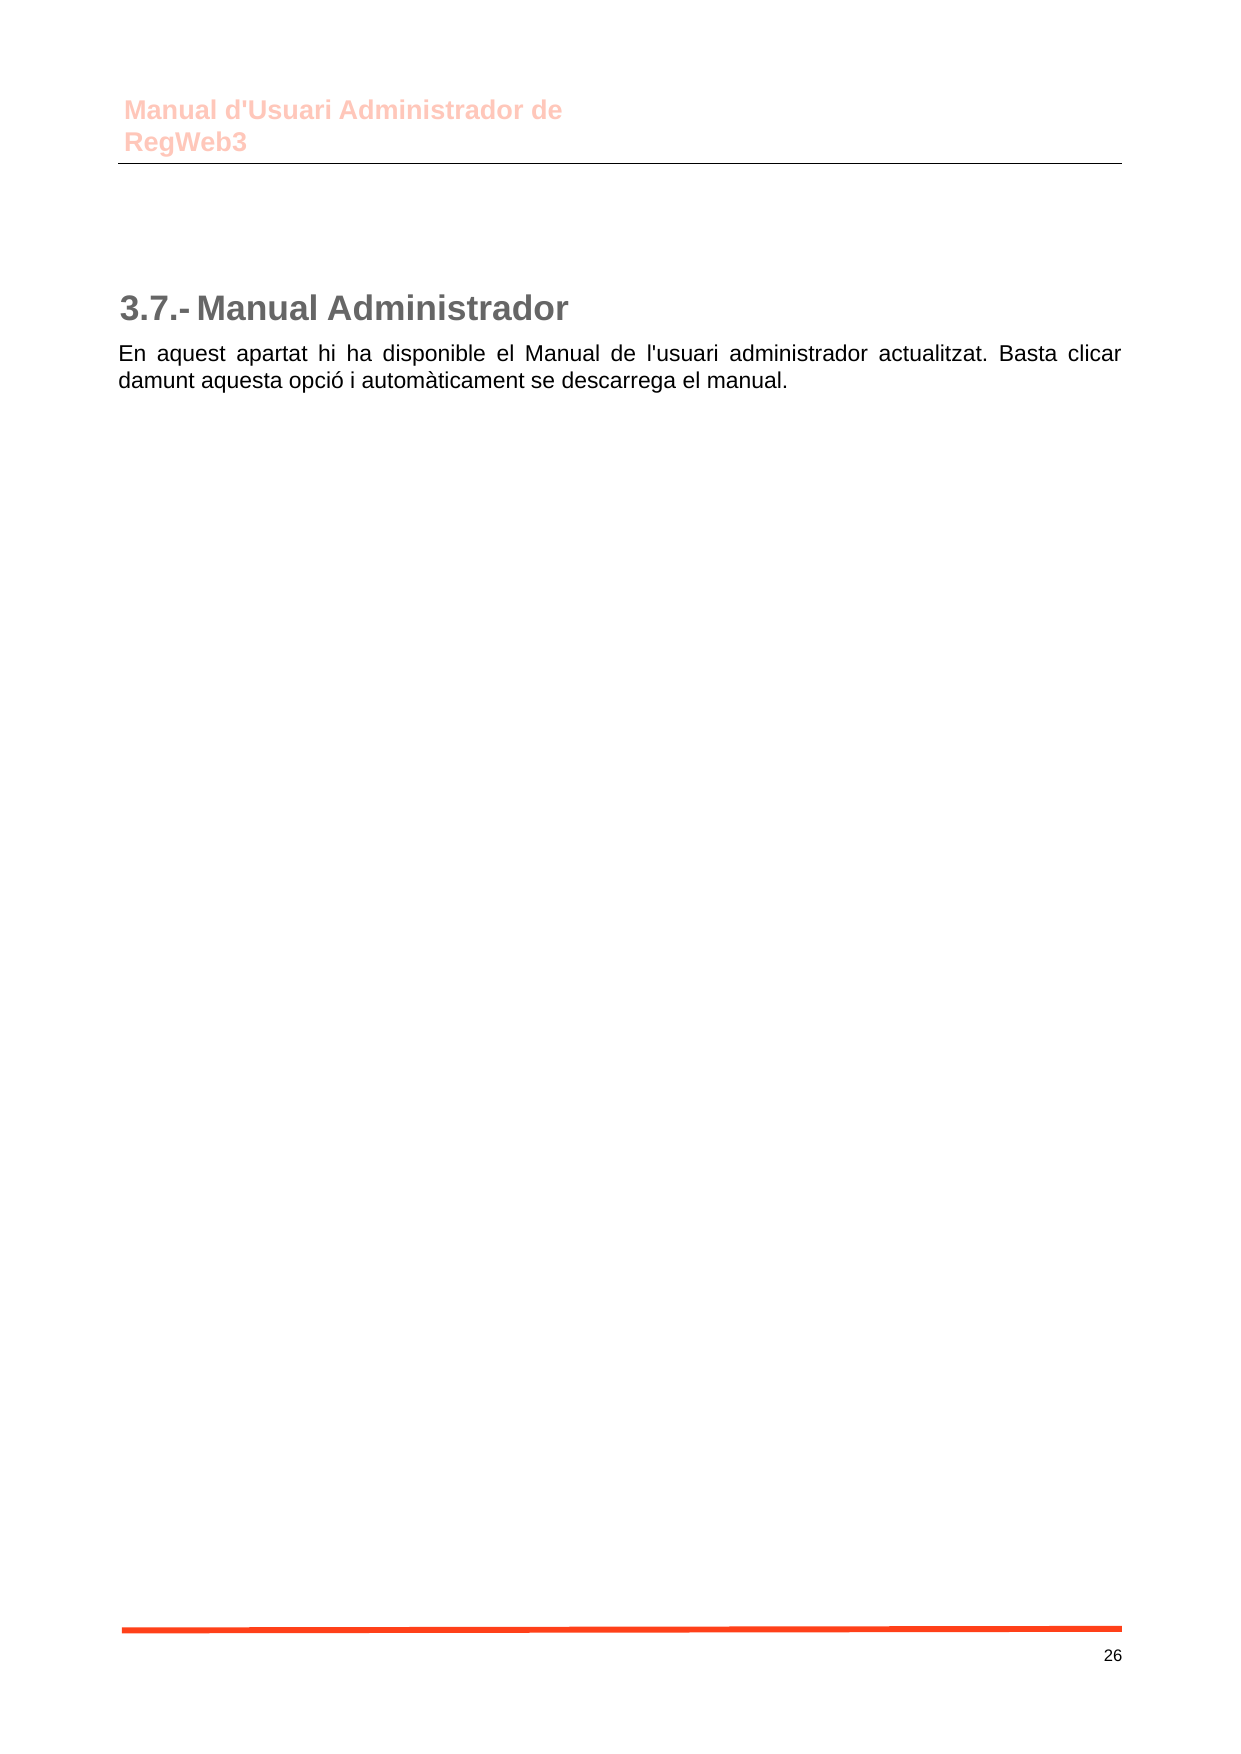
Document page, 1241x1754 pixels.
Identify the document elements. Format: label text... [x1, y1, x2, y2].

subtitle Manual Administrador [119, 287, 1122, 328]
text En aquest apartat hi ha disponible el Manual de l'usuari administrador actualitzat. Basta clicar damunt aquesta opció i automàticament se descarrega el manual. [118, 340, 1122, 393]
